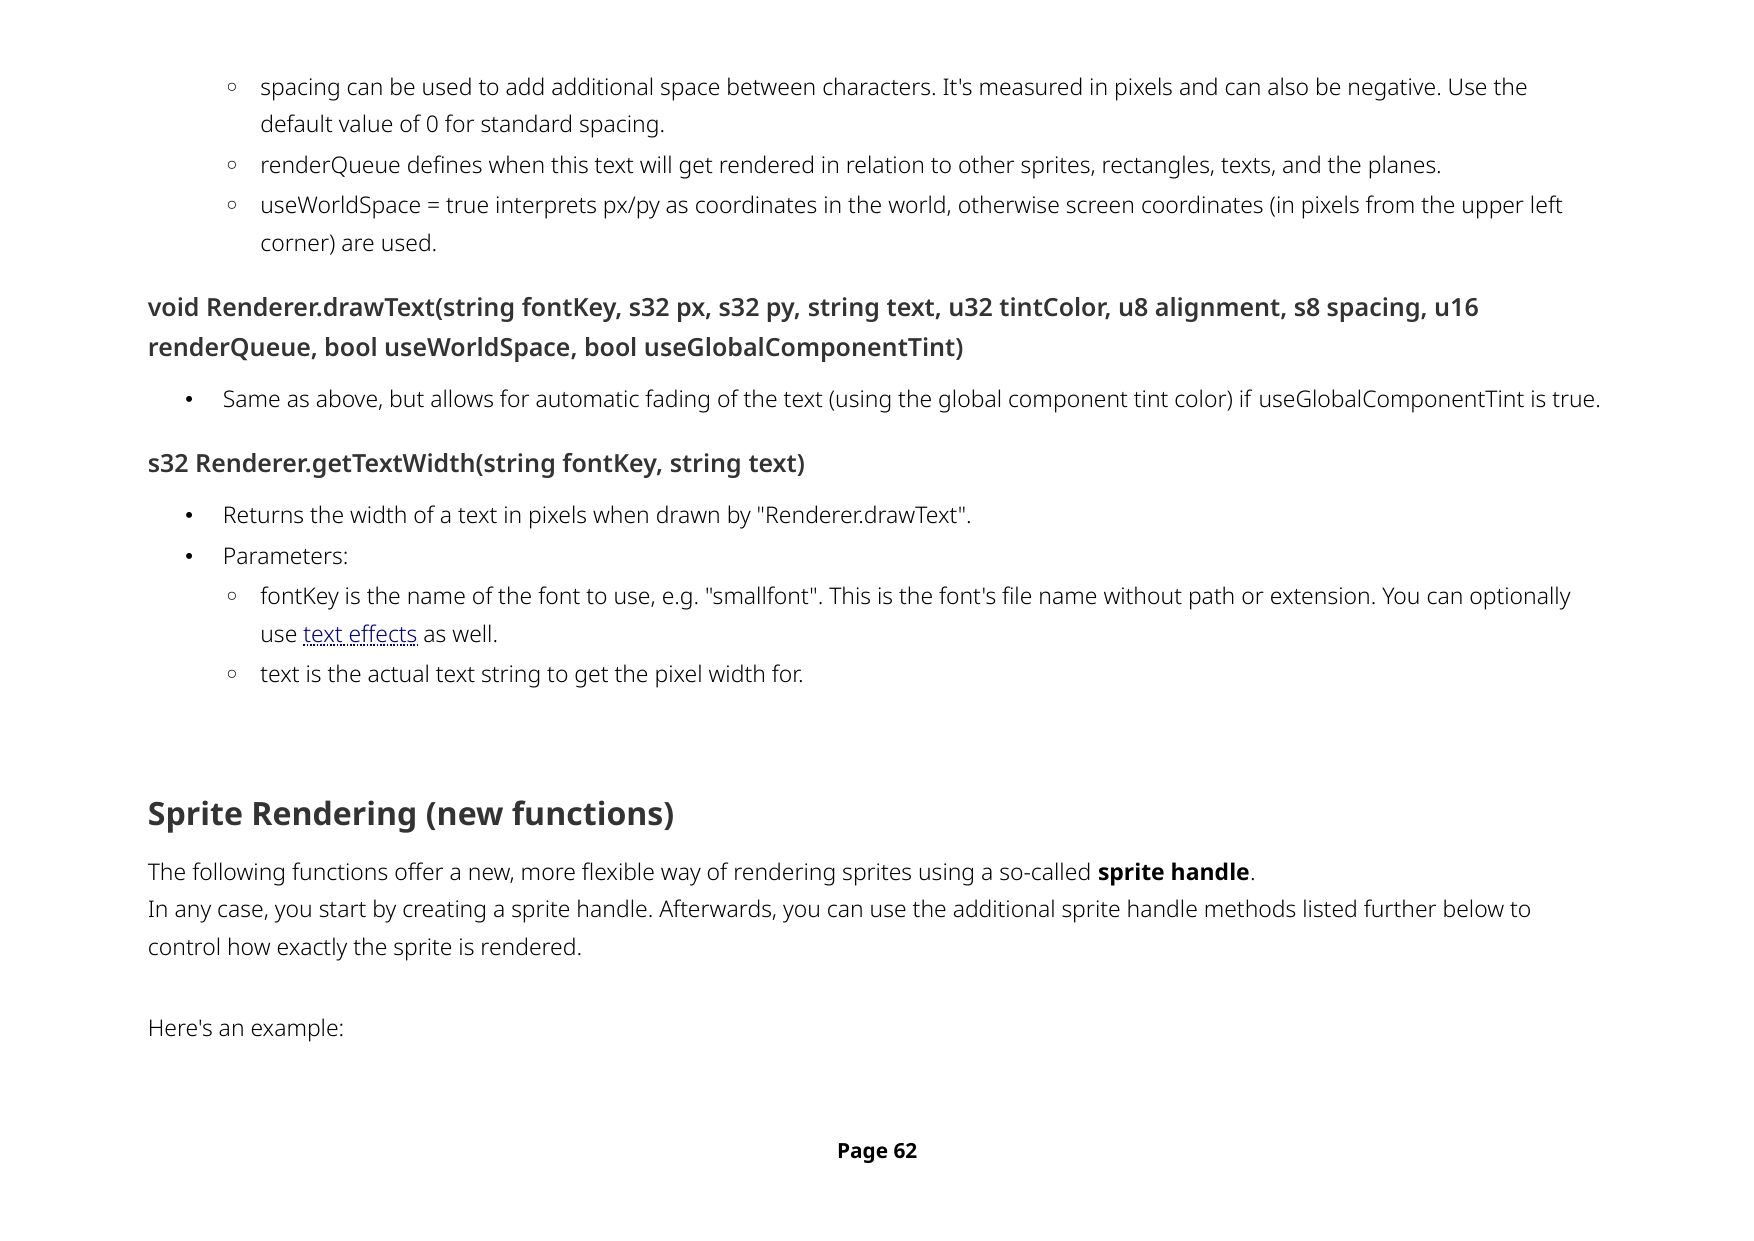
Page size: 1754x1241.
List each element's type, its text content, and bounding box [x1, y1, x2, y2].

list Same as above, but allows for automatic fading of the text (using the global component tint color) if useGlobalComponentTint is true. [185, 383, 1606, 414]
text Here's an example: [148, 1012, 1606, 1043]
list spacing can be used to add additional space between characters. It's measured in pixels and can also be negative. Use the default value of 0 for standard spacing. [223, 71, 1606, 139]
list Returns the width of a text in pixels when drawn by "Renderer.drawText". [185, 499, 1606, 530]
list text is the actual text string to get the pixel width for. [223, 658, 1606, 689]
list useWorldSpace = true interprets px/py as coordinates in the world, otherwise screen coordinates (in pixels from the upper left corner) are used. [223, 189, 1606, 258]
list fontKey is the name of the font to use, e.g. "smallfont". This is the font's file name without path or extension. You can optionally use text effects as well. [223, 580, 1606, 649]
subtitle Sprite Rendering (new functions) [148, 791, 1606, 834]
subtitle s32 Renderer.getTextWidth(string fontKey, string text) [148, 446, 1606, 480]
text The following functions offer a new, more flexible way of rendering sprites using a so-called sprite handle. In any case, you start by creating a sprite handle. Afterwards, you can use the additional sprite handle methods listed further below to control how exactly the sprite is rendered. [148, 856, 1606, 962]
list renderQueue defines when this text will get rendered in relation to other sprites, rectangles, texts, and the planes. [223, 149, 1606, 180]
subtitle void Renderer.drawText(string fontKey, s32 px, s32 py, string text, u32 tintColor, u8 alignment, s8 spacing, u16 renderQueue, bool useWorldSpace, bool useGlobalComponentTint) [148, 289, 1606, 364]
list Parameters: [185, 539, 1606, 571]
